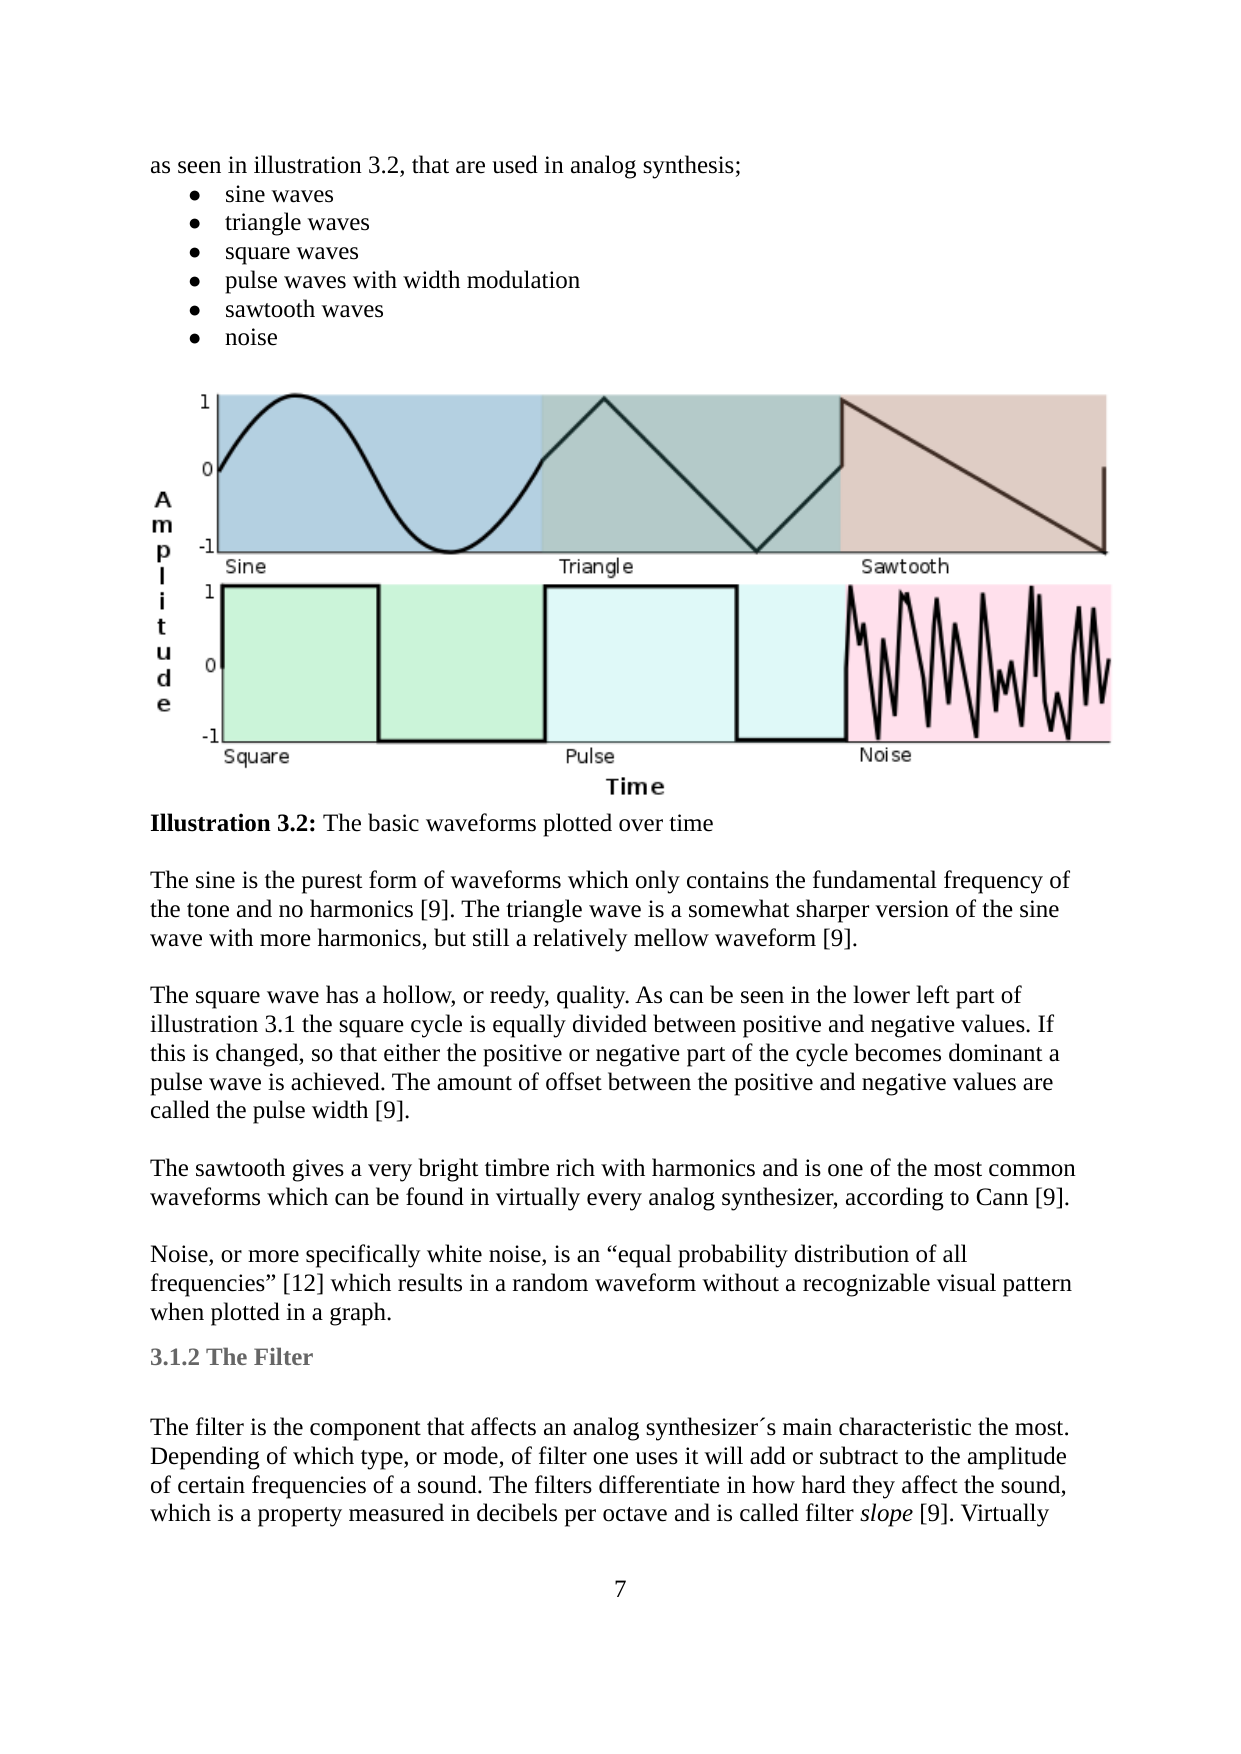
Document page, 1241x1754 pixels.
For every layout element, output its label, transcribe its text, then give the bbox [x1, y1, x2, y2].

text Noise, or more specifically white noise, is an “equal probability distribution of all frequencies” [12] which results in a random waveform without a recognizable visual pattern when plotted in a graph. [150, 1239, 1090, 1326]
list sine waves [188, 179, 1090, 207]
text The sine is the purest form of waveforms which only contains the fundamental frequency of the tone and no harmonics [9]. The triangle wave is a somewhat sharper version of the sine wave with more harmonics, but still a relatively mellow waveform [9]. [150, 866, 1090, 952]
list triangle waves [188, 207, 1090, 236]
text The filter is the component that affects an analog synthesizer´s main characteristic the most. Depending of which type, or mode, of filter one uses it will add or subtract to the amplitude of certain frequencies of a sound. The filters differentiate in how hard they affect the sound, which is a property measured in decibels per octave and is called filter slope [9]. Virtually [150, 1412, 1090, 1527]
text Illustration 3.2: The basic waveforms plotted over time [150, 809, 1090, 837]
text The square wave has a hollow, or reedy, quality. As can be seen in the lower left part of illustration 3.1 the square cycle is equally divided between positive and negative values. If this is changed, so that either the positive or negative part of the cycle becomes dominant a pulse wave is achieved. The amount of offset between the positive and negative values are called the pulse width [9]. [150, 981, 1090, 1124]
list pulse waves with width modulation [188, 265, 1090, 294]
list noise [188, 322, 1090, 351]
picture [150, 380, 1119, 809]
list square waves [188, 236, 1090, 265]
subtitle 3.1.2 The Filter [150, 1342, 1090, 1371]
list sawtooth waves [188, 294, 1090, 322]
text as seen in illustration 3.2, that are used in analog synthesis; [150, 150, 1090, 179]
text The sawtooth gives a very bright timbre rich with harmonics and is one of the most common waveforms which can be found in virtually every analog synthesizer, according to Cann [9]. [150, 1153, 1090, 1211]
